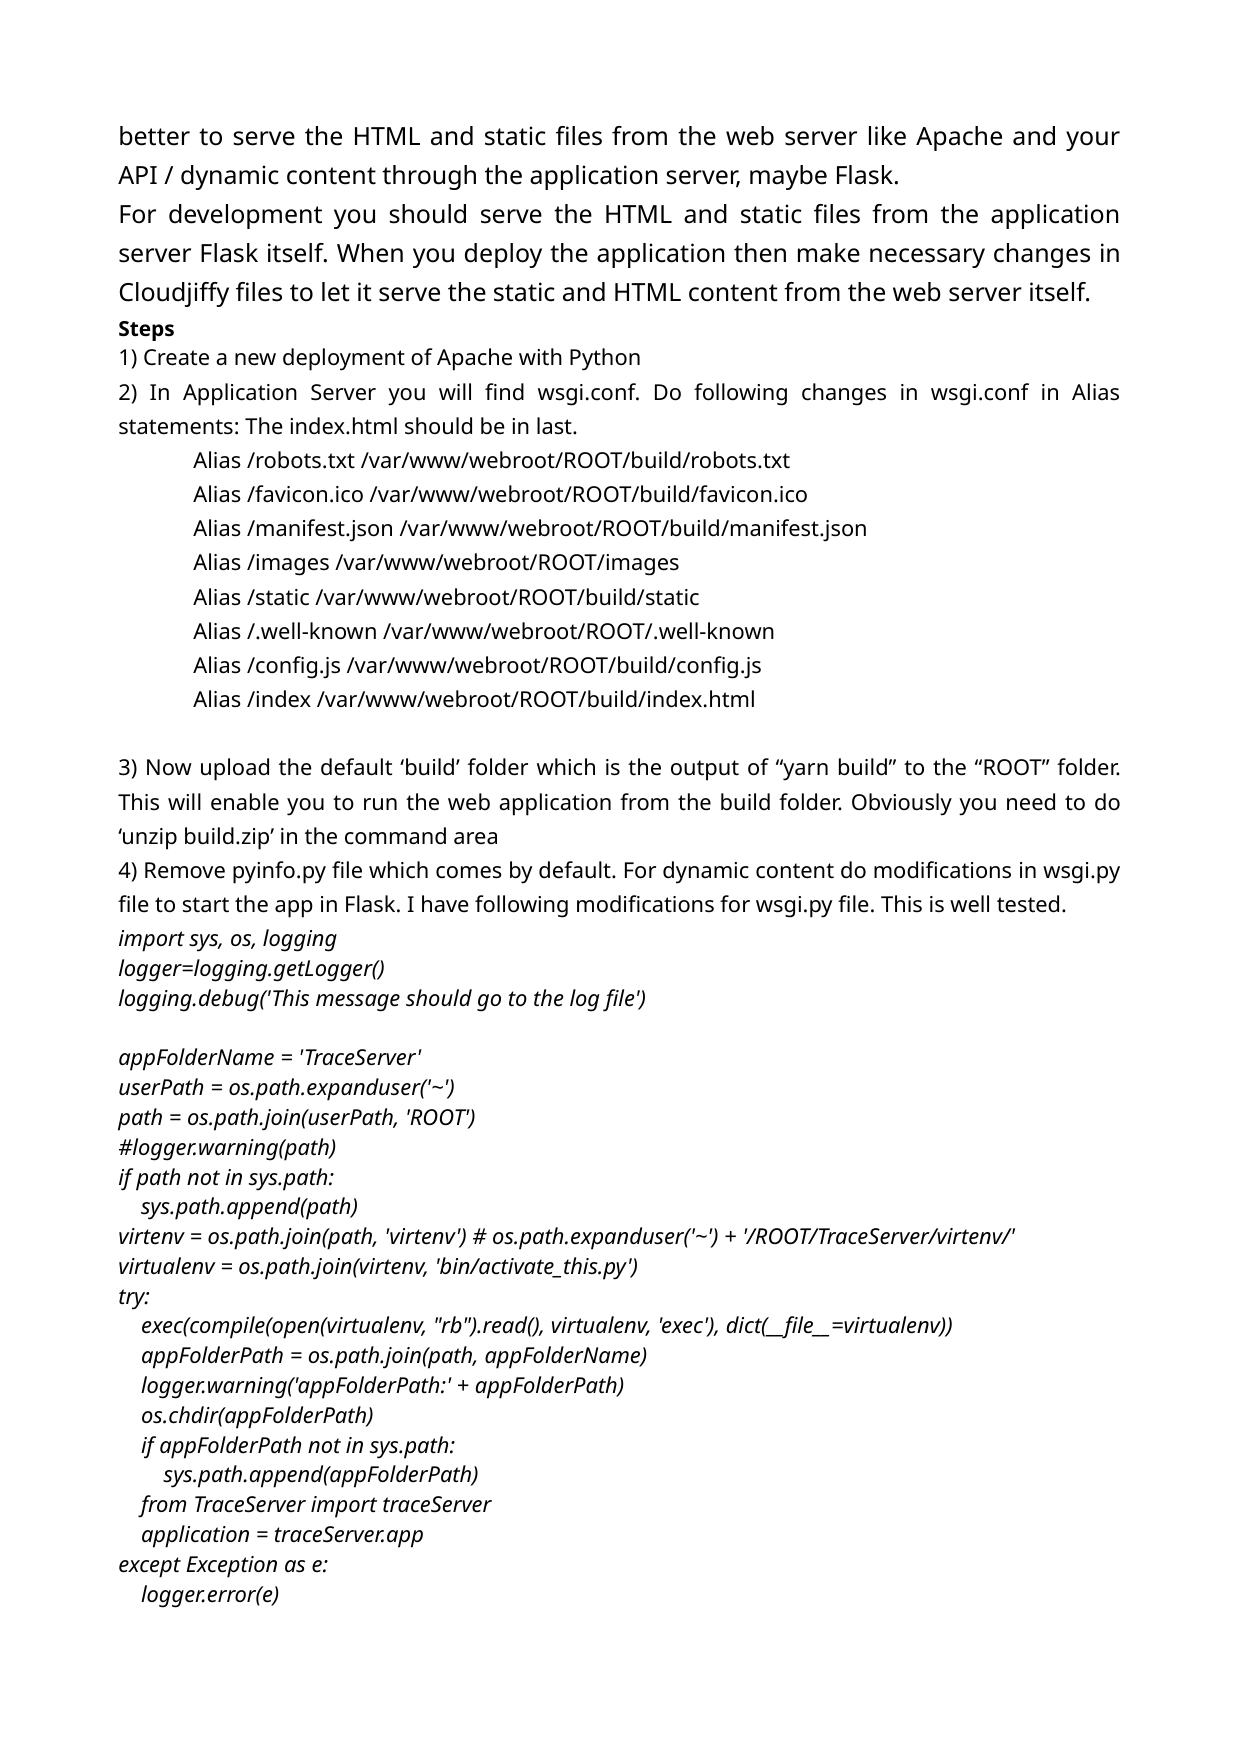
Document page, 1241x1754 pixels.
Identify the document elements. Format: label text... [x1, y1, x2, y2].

text Alias /robots.txt /var/www/webroot/ROOT/build/robots.txt [118, 445, 1122, 475]
text Steps [118, 314, 1122, 342]
text from TraceServer import traceServer [118, 1489, 1122, 1519]
text try: [118, 1281, 1122, 1311]
text Alias /static /var/www/webroot/ROOT/build/static [118, 582, 1122, 611]
text import sys, os, logging [118, 923, 1122, 953]
text For development you should serve the HTML and static files from the application server Flask itself. When you deploy the application then make necessary changes in Cloudjiffy files to let it serve the static and HTML content from the web server itself. [118, 196, 1122, 309]
text path = os.path.join(userPath, 'ROOT') [118, 1102, 1122, 1132]
text os.chdir(appFolderPath) [118, 1400, 1122, 1430]
text userPath = os.path.expanduser('~') [118, 1072, 1122, 1102]
text sys.path.append(appFolderPath) [118, 1459, 1122, 1489]
text 4) Remove pyinfo.py file which comes by default. For dynamic content do modifications in wsgi.py file to start the app in Flask. I have following modifications for wsgi.py file. This is well tested. [118, 855, 1122, 919]
text sys.path.append(path) [118, 1191, 1122, 1221]
text logger.warning('appFolderPath:' + appFolderPath) [118, 1370, 1122, 1400]
text logger=logging.getLogger() [118, 953, 1122, 983]
text exec(compile(open(virtualenv, "rb").read(), virtualenv, 'exec'), dict(__file__=virtualenv)) [118, 1311, 1122, 1340]
text except Exception as e: [118, 1549, 1122, 1579]
text if path not in sys.path: [118, 1162, 1122, 1191]
text 2) In Application Server you will find wsgi.conf. Do following changes in wsgi.conf in Alias statements: The index.html should be in last. [118, 377, 1122, 441]
text application = traceServer.app [118, 1519, 1122, 1549]
text #logger.warning(path) [118, 1132, 1122, 1162]
text if appFolderPath not in sys.path: [118, 1430, 1122, 1459]
text 3) Now upload the default ‘build’ folder which is the output of “yarn build” to the “ROOT” folder. This will enable you to run the web application from the build folder. Obviously you need to do ‘unzip build.zip’ in the command area [118, 752, 1122, 851]
text virtualenv = os.path.join(virtenv, 'bin/activate_this.py') [118, 1251, 1122, 1281]
text better to serve the HTML and static files from the web server like Apache and your API / dynamic content through the application server, maybe Flask. [118, 118, 1122, 191]
text appFolderPath = os.path.join(path, appFolderName) [118, 1340, 1122, 1370]
text Alias /.well-known /var/www/webroot/ROOT/.well-known [118, 616, 1122, 646]
text 1) Create a new deployment of Apache with Python [118, 342, 1122, 372]
text appFolderName = 'TraceServer' [118, 1042, 1122, 1072]
text logging.debug('This message should go to the log file') [118, 983, 1122, 1013]
text logger.error(e) [118, 1579, 1122, 1608]
text Alias /manifest.json /var/www/webroot/ROOT/build/manifest.json [118, 513, 1122, 543]
text virtenv = os.path.join(path, 'virtenv') # os.path.expanduser('~') + '/ROOT/TraceServer/virtenv/' [118, 1221, 1122, 1251]
text Alias /images /var/www/webroot/ROOT/images [118, 547, 1122, 577]
text Alias /index /var/www/webroot/ROOT/build/index.html [118, 684, 1122, 714]
text Alias /config.js /var/www/webroot/ROOT/build/config.js [118, 650, 1122, 680]
text Alias /favicon.ico /var/www/webroot/ROOT/build/favicon.ico [118, 479, 1122, 509]
